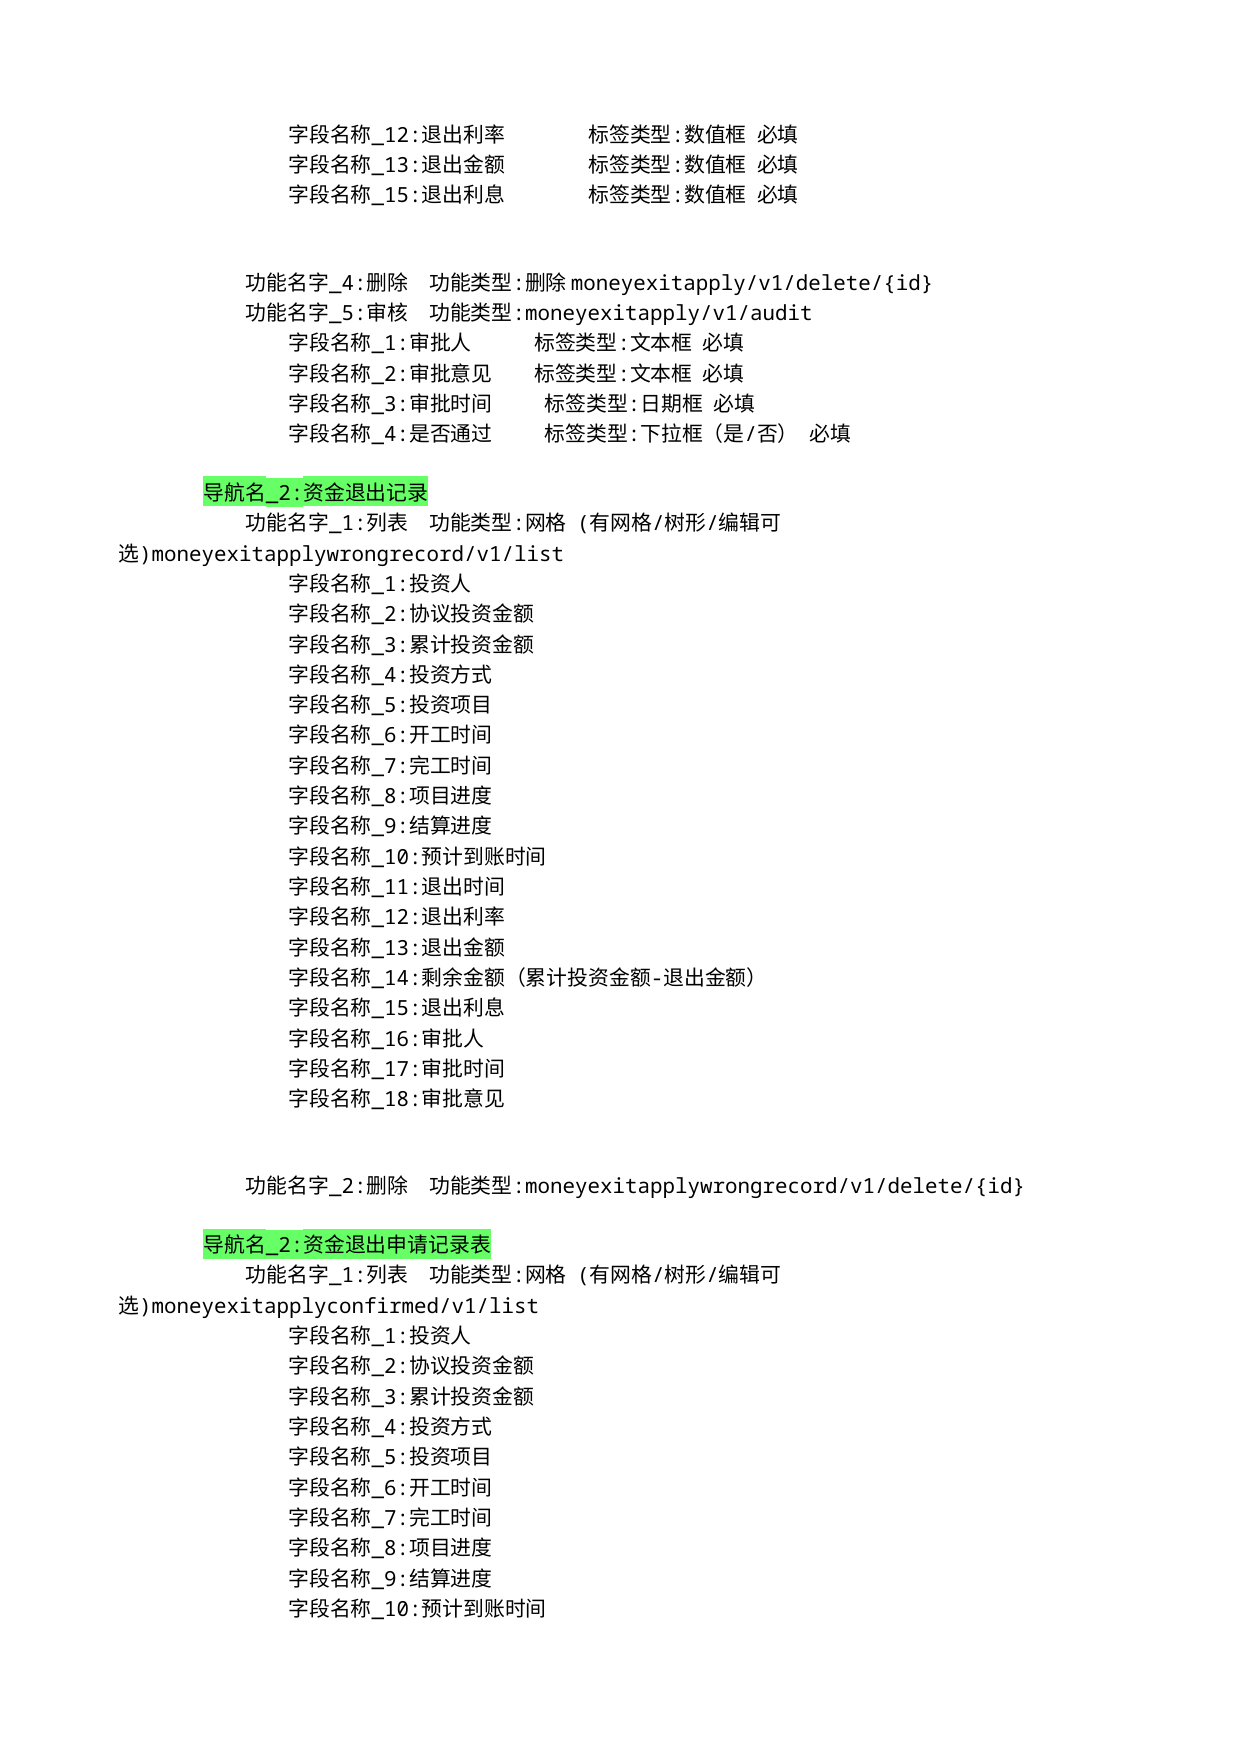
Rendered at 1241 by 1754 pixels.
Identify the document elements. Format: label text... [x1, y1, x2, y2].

text 字段名称_8:项目进度 [118, 779, 1122, 810]
text 字段名称_17:审批时间 [118, 1052, 1122, 1082]
text 字段名称_8:项目进度 [118, 1532, 1122, 1562]
text 字段名称_10:预计到账时间 [118, 1592, 1122, 1622]
text 字段名称_1:审批人 标签类型:文本框 必填 [118, 327, 1122, 357]
text 字段名称_9:结算进度 [118, 810, 1122, 840]
text 功能名字_1:列表 功能类型:网格 (有网格/树形/编辑可选)moneyexitapplyconfirmed/v1/list [118, 1259, 1122, 1319]
text 导航名_2:资金退出记录 [118, 476, 1122, 507]
text 字段名称_5:投资项目 [118, 688, 1122, 719]
text 字段名称_16:审批人 [118, 1022, 1122, 1052]
text 字段名称_12:退出利率 [118, 901, 1122, 931]
text 字段名称_7:完工时间 [118, 1501, 1122, 1532]
text 字段名称_9:结算进度 [118, 1562, 1122, 1592]
text 字段名称_3:审批时间 标签类型:日期框 必填 [118, 387, 1122, 417]
text 字段名称_12:退出利率 标签类型:数值框 必填 [118, 118, 1122, 148]
text 字段名称_18:审批意见 [118, 1082, 1122, 1113]
text 字段名称_4:投资方式 [118, 658, 1122, 688]
text 字段名称_10:预计到账时间 [118, 840, 1122, 870]
text 字段名称_1:投资人 [118, 1319, 1122, 1350]
text 字段名称_3:累计投资金额 [118, 628, 1122, 658]
text 功能名字_2:删除 功能类型:moneyexitapplywrongrecord/v1/delete/{id} [118, 1170, 1122, 1200]
text 字段名称_1:投资人 [118, 567, 1122, 597]
text 字段名称_15:退出利息 [118, 992, 1122, 1022]
text 字段名称_11:退出时间 [118, 870, 1122, 901]
text 导航名_2:资金退出申请记录表 [118, 1228, 1122, 1259]
text 字段名称_13:退出金额 标签类型:数值框 必填 [118, 148, 1122, 179]
text 字段名称_4:投资方式 [118, 1410, 1122, 1441]
text 字段名称_7:完工时间 [118, 749, 1122, 779]
text 字段名称_2:审批意见 标签类型:文本框 必填 [118, 357, 1122, 387]
text 字段名称_14:剩余金额（累计投资金额-退出金额） [118, 961, 1122, 992]
text 字段名称_4:是否通过 标签类型:下拉框（是/否） 必填 [118, 417, 1122, 448]
text 字段名称_15:退出利息 标签类型:数值框 必填 [118, 179, 1122, 209]
text 字段名称_13:退出金额 [118, 931, 1122, 961]
text 字段名称_2:协议投资金额 [118, 597, 1122, 628]
text 功能名字_4:删除 功能类型:删除moneyexitapply/v1/delete/{id} [118, 266, 1122, 296]
text 字段名称_6:开工时间 [118, 719, 1122, 749]
text 功能名字_1:列表 功能类型:网格 (有网格/树形/编辑可选)moneyexitapplywrongrecord/v1/list [118, 507, 1122, 567]
text 字段名称_6:开工时间 [118, 1471, 1122, 1501]
text 字段名称_2:协议投资金额 [118, 1350, 1122, 1380]
text 功能名字_5:审核 功能类型:moneyexitapply/v1/audit [118, 296, 1122, 327]
text 字段名称_5:投资项目 [118, 1441, 1122, 1471]
text 字段名称_3:累计投资金额 [118, 1380, 1122, 1410]
